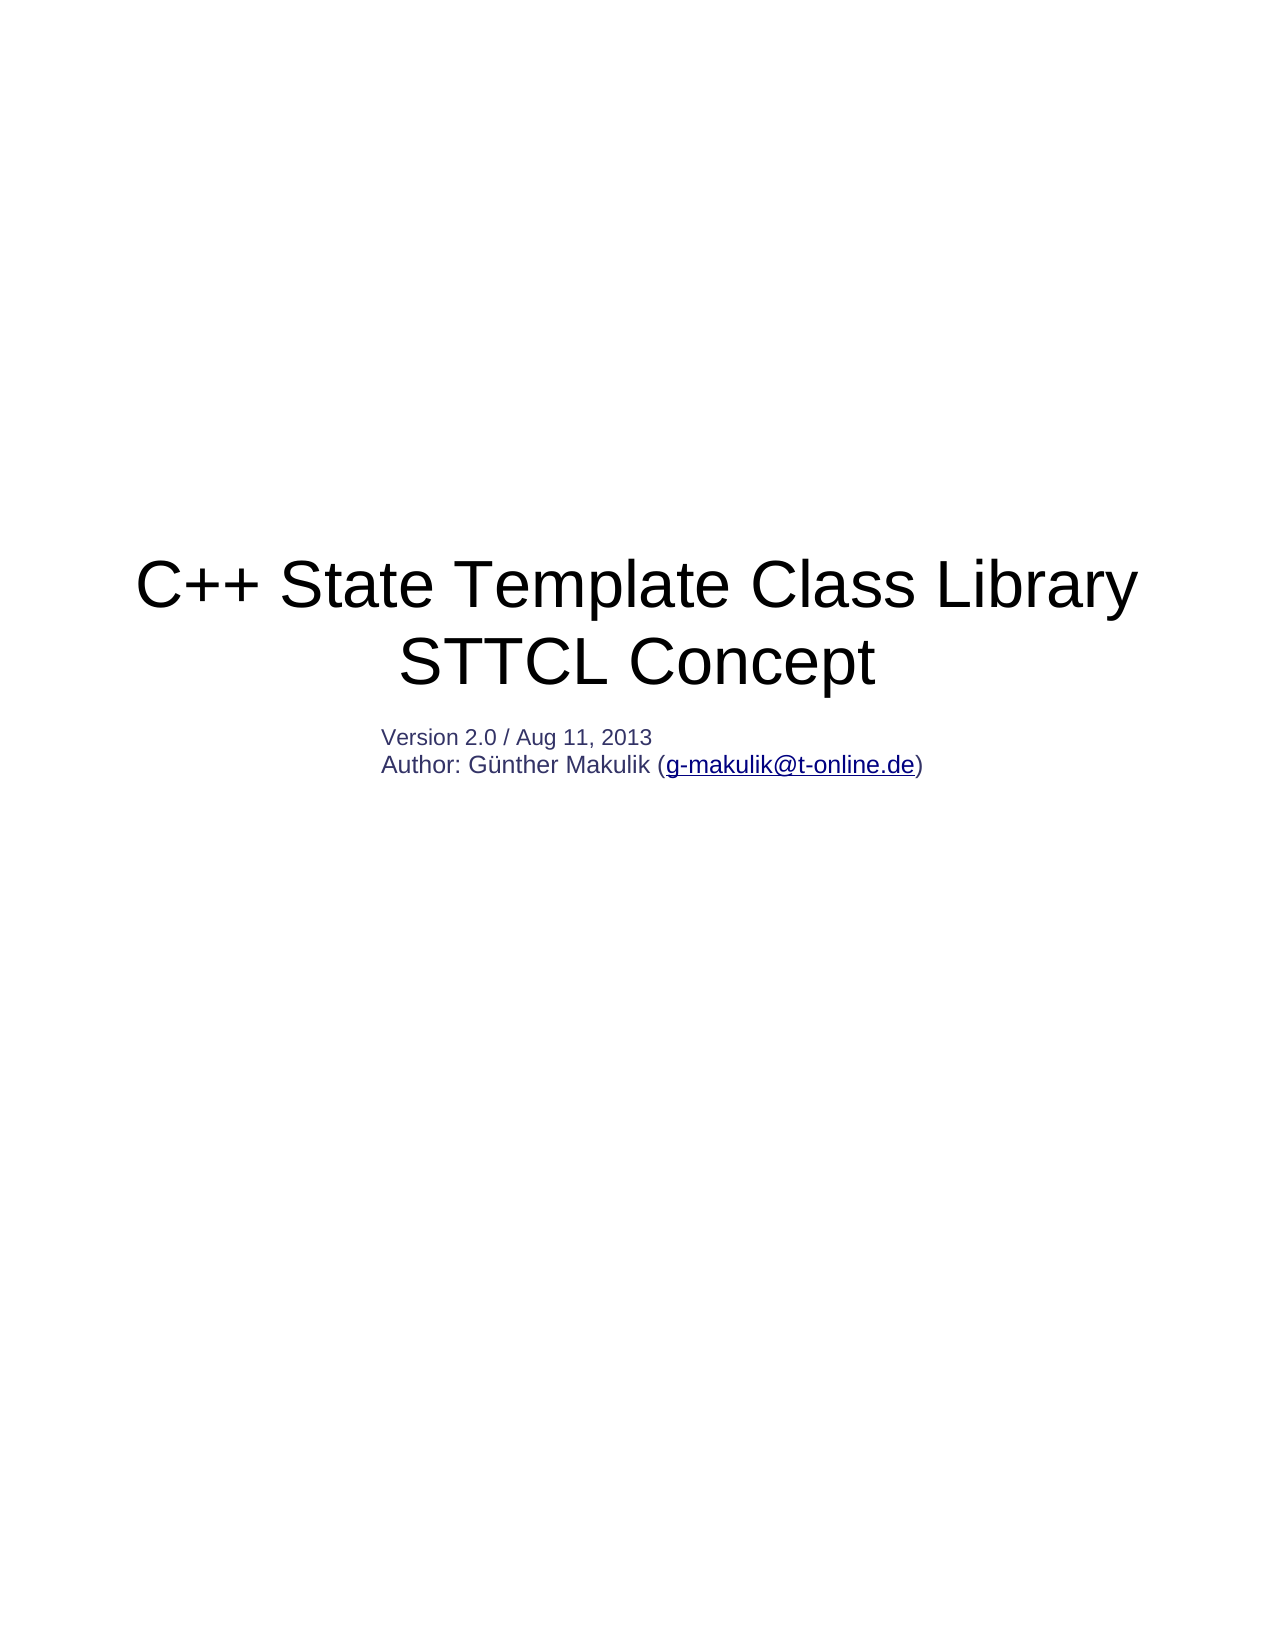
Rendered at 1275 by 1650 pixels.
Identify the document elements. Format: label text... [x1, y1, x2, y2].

text C++ State Template Class Library [118, 545, 1157, 622]
text STTCL Concept [118, 622, 1157, 698]
subtitle Version 2.0 / Aug 11, 2013 Author: Günther Makulik (g-makulik@t-online.de) [381, 723, 1157, 779]
